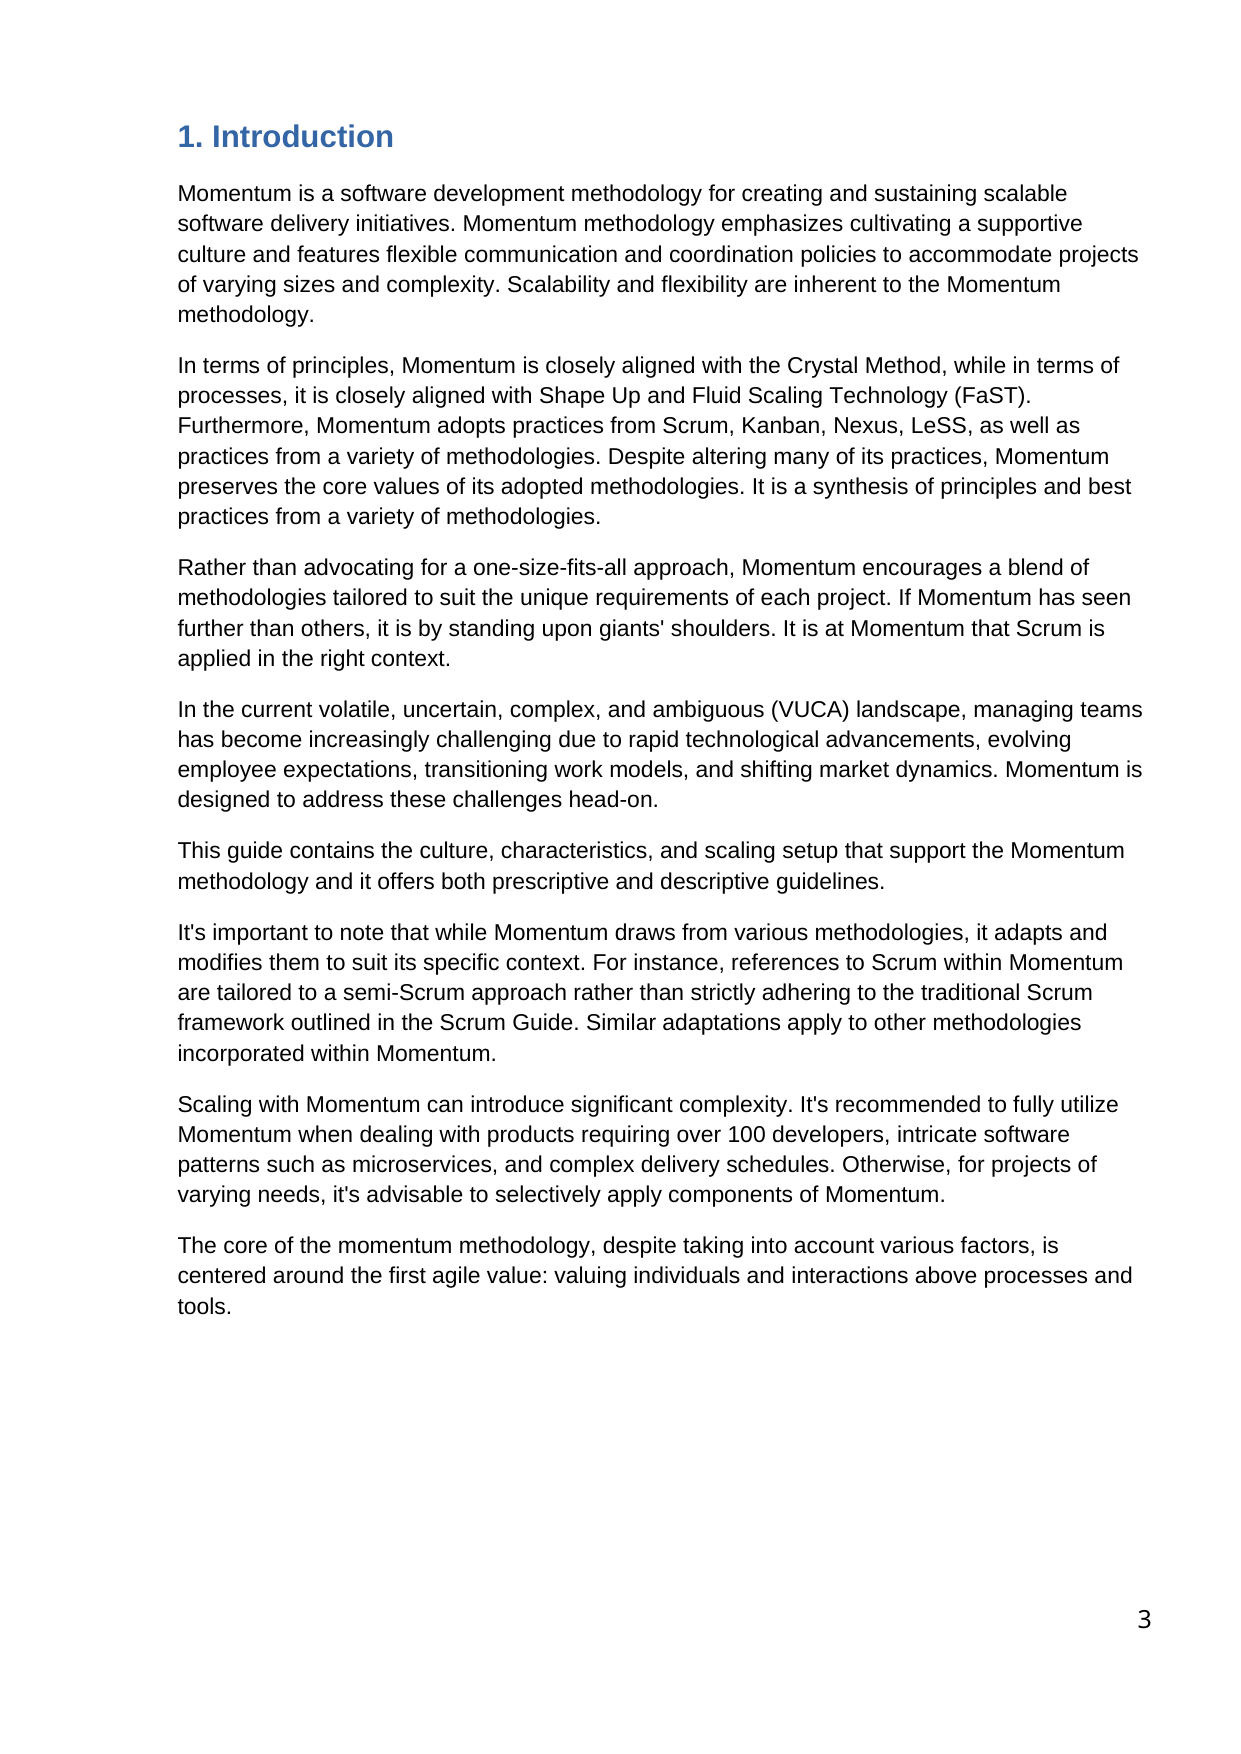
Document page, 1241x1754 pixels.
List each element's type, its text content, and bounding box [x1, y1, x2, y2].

text This guide contains the culture, characteristics, and scaling setup that support the Momentum methodology and it offers both prescriptive and descriptive guidelines. [177, 837, 1152, 894]
text It's important to note that while Momentum draws from various methodologies, it adapts and modifies them to suit its specific context. For instance, references to Scrum within Momentum are tailored to a semi-Scrum approach rather than strictly adhering to the traditional Scrum framework outlined in the Scrum Guide. Similar adaptations apply to other methodologies incorporated within Momentum. [177, 919, 1152, 1066]
text Momentum is a software development methodology for creating and sustaining scalable software delivery initiatives. Momentum methodology emphasizes cultivating a supportive culture and features flexible communication and coordination policies to accommodate projects of varying sizes and complexity. Scalability and flexibility are inherent to the Momentum methodology. [177, 180, 1152, 327]
text Scaling with Momentum can introduce significant complexity. It's recommended to fully utilize Momentum when dealing with products requiring over 100 developers, intricate software patterns such as microservices, and complex delivery schedules. Otherwise, for projects of varying needs, it's advisable to selectively apply components of Momentum. [177, 1091, 1152, 1208]
text In terms of principles, Momentum is closely aligned with the Crystal Method, while in terms of processes, it is closely aligned with Shape Up and Fluid Scaling Technology (FaST). Furthermore, Momentum adopts practices from Scrum, Kanban, Nexus, LeSS, as well as practices from a variety of methodologies. Despite altering many of its practices, Momentum preserves the core values of its adopted methodologies. It is a synthesis of principles and best practices from a variety of methodologies. [177, 352, 1152, 529]
text The core of the momentum methodology, despite taking into account various factors, is centered around the first agile value: valuing individuals and interactions above processes and tools. [177, 1232, 1152, 1319]
text In the current volatile, uncertain, complex, and ambiguous (VUCA) landscape, managing teams has become increasingly challenging due to rapid technological advancements, evolving employee expectations, transitioning work models, and shifting market dynamics. Momentum is designed to address these challenges head-on. [177, 696, 1152, 813]
text Rather than advocating for a one-size-fits-all approach, Momentum encourages a blend of methodologies tailored to suit the unique requirements of each project. If Momentum has seen further than others, it is by standing upon giants' shoulders. It is at Momentum that Scrum is applied in the right context. [177, 554, 1152, 671]
subtitle 1. Introduction [177, 118, 1152, 154]
